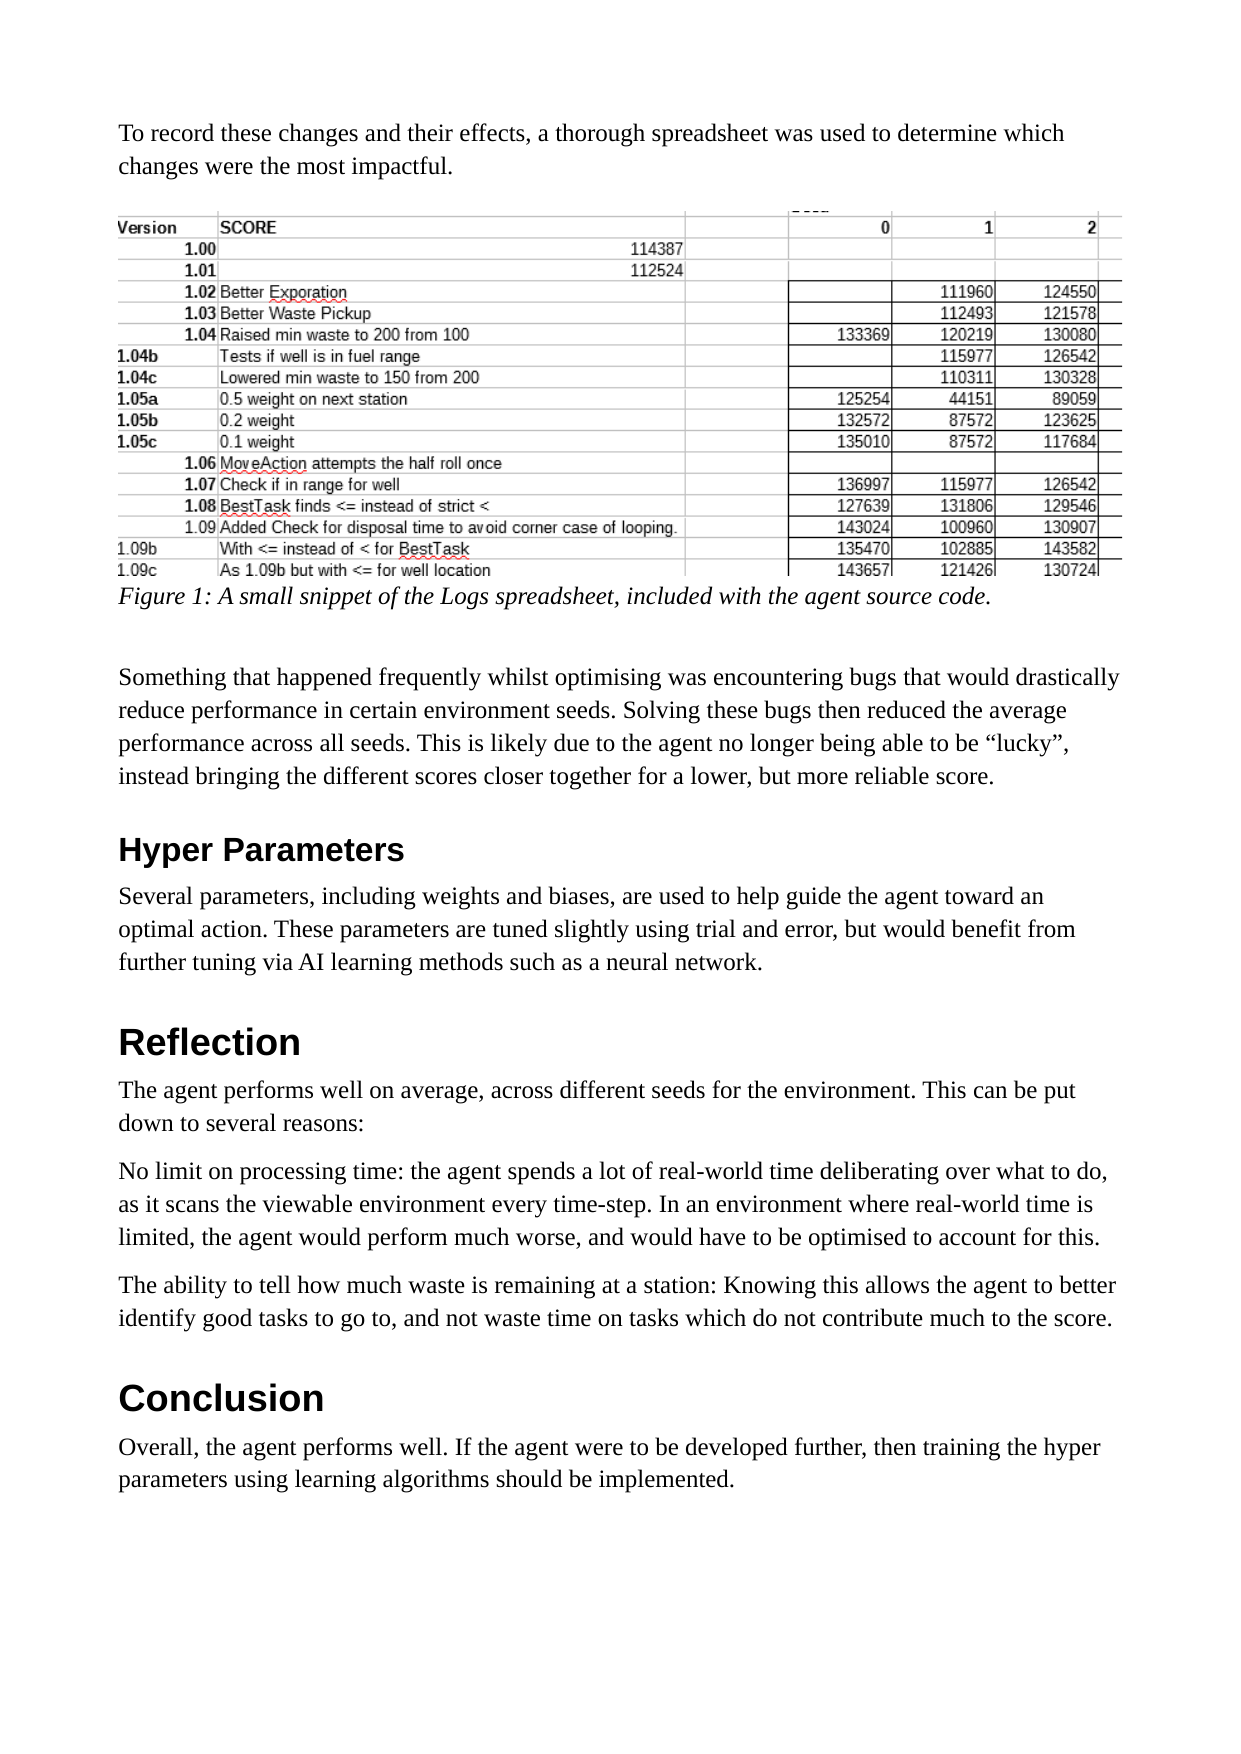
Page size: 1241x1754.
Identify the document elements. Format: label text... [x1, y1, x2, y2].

text Something that happened frequently whilst optimising was encountering bugs that would drastically reduce performance in certain environment seeds. Solving these bugs then reduced the average performance across all seeds. This is likely due to the agent no longer being able to be “lucky”, instead bringing the different scores closer together for a lower, but more reliable score. [118, 662, 1122, 790]
text To record these changes and their effects, a thorough spreadsheet was used to determine which changes were the most impactful. [118, 118, 1122, 180]
text Overall, the agent performs well. If the agent were to be developed further, then training the hyper parameters using learning algorithms should be implemented. [118, 1432, 1122, 1493]
subtitle Conclusion [118, 1375, 1122, 1419]
subtitle Hyper Parameters [118, 829, 1122, 868]
text Several parameters, including weights and biases, are used to help guide the agent toward an optimal action. These parameters are tuned slightly using trial and error, but would benefit from further tuning via AI learning methods such as a neural network. [118, 881, 1122, 976]
text The ability to tell how much waste is remaining at a station: Knowing this allows the agent to better identify good tasks to go to, and not waste time on tasks which do not contribute much to the score. [118, 1270, 1122, 1332]
subtitle Reflection [118, 1019, 1122, 1063]
text The agent performs well on average, across different seeds for the environment. This can be put down to several reasons: [118, 1076, 1122, 1137]
text Figure 1: A small snippet of the Logs spreadsheet, included with the agent source code. [118, 576, 1122, 610]
text No limit on processing time: the agent spends a lot of real-world time deliberating over what to do, as it scans the viewable environment every time-step. In an environment where real-world time is limited, the agent would perform much worse, and would have to be optimised to account for this. [118, 1156, 1122, 1251]
picture [118, 211, 1123, 576]
